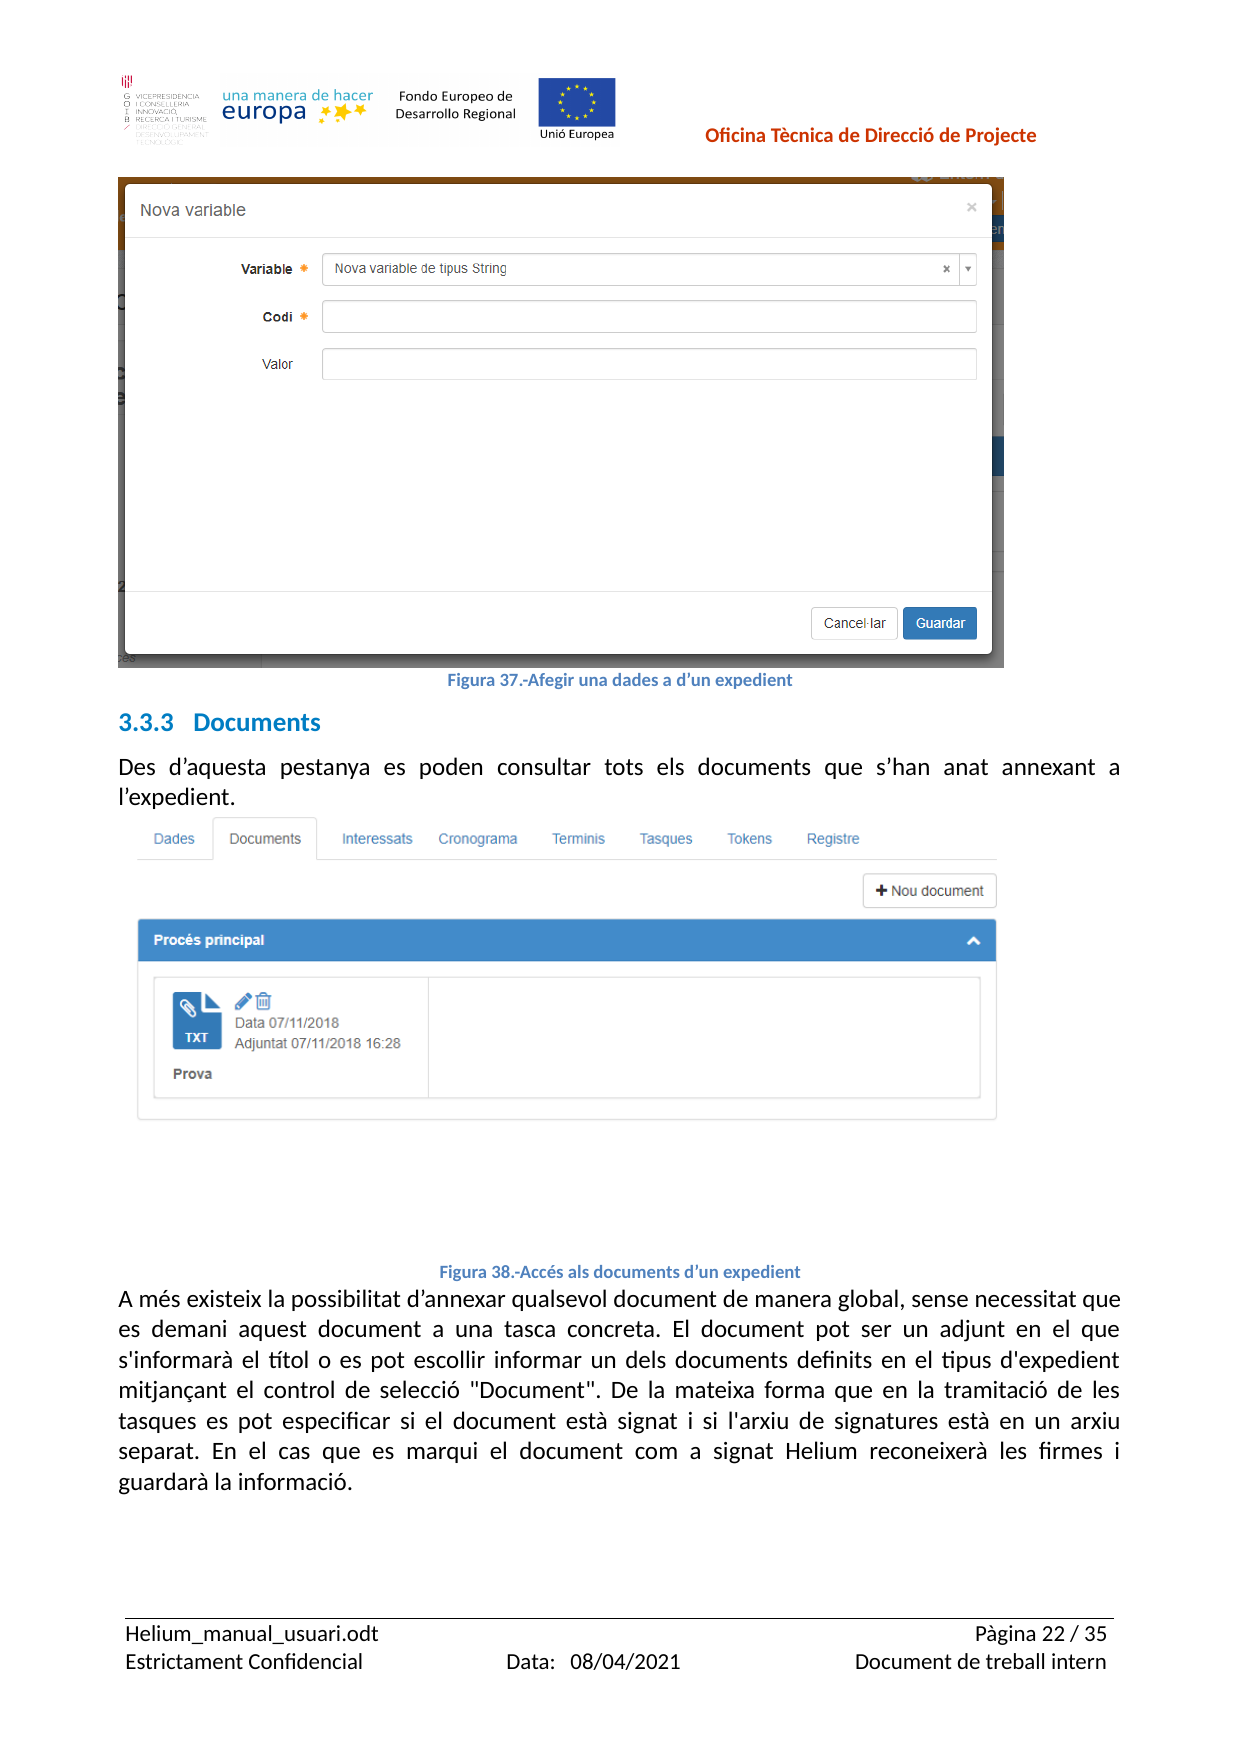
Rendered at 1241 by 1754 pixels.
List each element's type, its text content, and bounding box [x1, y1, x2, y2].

picture [118, 73, 213, 147]
text Figura 38.-Accés als documents d’un expedient [118, 1260, 1122, 1283]
text A més existeix la possibilitat d’annexar qualsevol document de manera global, sense necessitat que es demani aquest document a una tasca concreta. El document pot ser un adjunt en el que s'informarà el títol o es pot escollir informar un dels documents definits en el tipus d'expedient mitjançant el control de selecció "Document". De la mateixa forma que en la tramitació de les tasques es pot especificar si el document està signat i si l'arxiu de signatures està en un arxiu separat. En el cas que es marqui el document com a signat Helium reconeixerà les firmes i guardarà la informació. [118, 1283, 1122, 1496]
text Figura 37.-Afegir una dades a d’un expedient [118, 668, 1122, 691]
text Des d’aquesta pestanya es poden consultar tots els documents que s’han anat annexant a l’expedient. [118, 751, 1122, 812]
picture [219, 73, 621, 147]
picture [118, 177, 1004, 668]
subtitle Documents [118, 705, 1122, 738]
